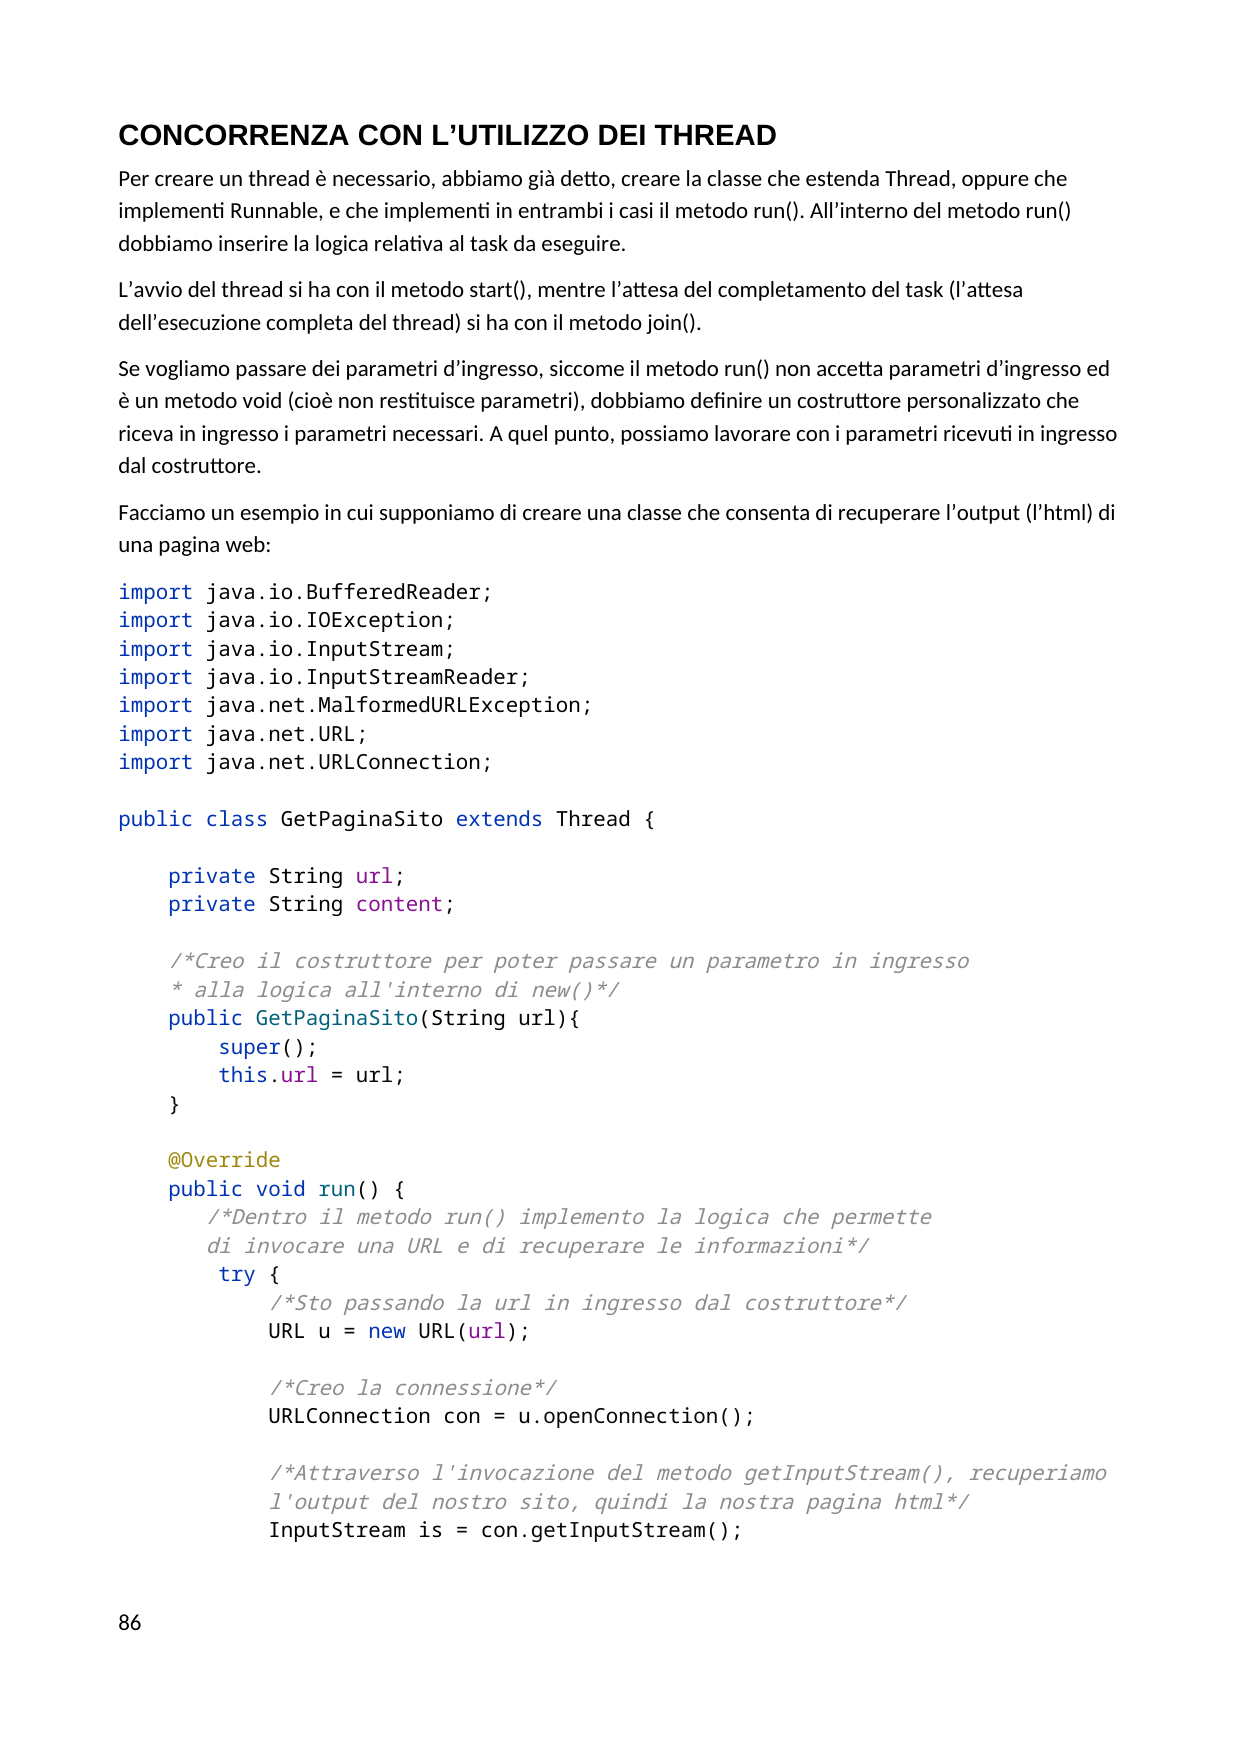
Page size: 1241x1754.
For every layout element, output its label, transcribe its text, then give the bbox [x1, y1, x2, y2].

text L’avvio del thread si ha con il metodo start(), mentre l’attesa del completamento del task (l’attesa dell’esecuzione completa del thread) si ha con il metodo join(). [118, 276, 1122, 336]
text import java.io.BufferedReader; import java.io.IOException; import java.io.InputStream; import java.io.InputStreamReader; import java.net.MalformedURLException; import java.net.URL; import java.net.URLConnection; public class GetPaginaSito extends Thread { private String url; private String content; /*Creo il costruttore per poter passare un parametro in ingresso * alla logica all'interno di new()*/ public GetPaginaSito(String url){ super(); this.url = url; } @Override public void run() { /*Dentro il metodo run() implemento la logica che permette di invocare una URL e di recuperare le informazioni*/ try { /*Sto passando la url in ingresso dal costruttore*/ URL u = new URL(url); /*Creo la connessione*/ URLConnection con = u.openConnection(); /*Attraverso l'invocazione del metodo getInputStream(), recuperiamo l'output del nostro sito, quindi la nostra pagina html*/ InputStream is = con.getInputStream(); [118, 577, 1122, 1572]
text Facciamo un esempio in cui supponiamo di creare una classe che consenta di recuperare l’output (l’html) di una pagina web: [118, 498, 1122, 558]
subtitle CONCORRENZA CON L’UTILIZZO DEI THREAD [118, 118, 1122, 152]
text Se vogliamo passare dei parametri d’ingresso, siccome il metodo run() non accetta parametri d’ingresso ed è un metodo void (cioè non restituisce parametri), dobbiamo definire un costruttore personalizzato che riceva in ingresso i parametri necessari. A quel punto, possiamo lavorare con i parametri ricevuti in ingresso dal costruttore. [118, 354, 1122, 479]
text Per creare un thread è necessario, abbiamo già detto, creare la classe che estenda Thread, oppure che implementi Runnable, e che implementi in entrambi i casi il metodo run(). All’interno del metodo run() dobbiamo inserire la logica relativa al task da eseguire. [118, 164, 1122, 257]
